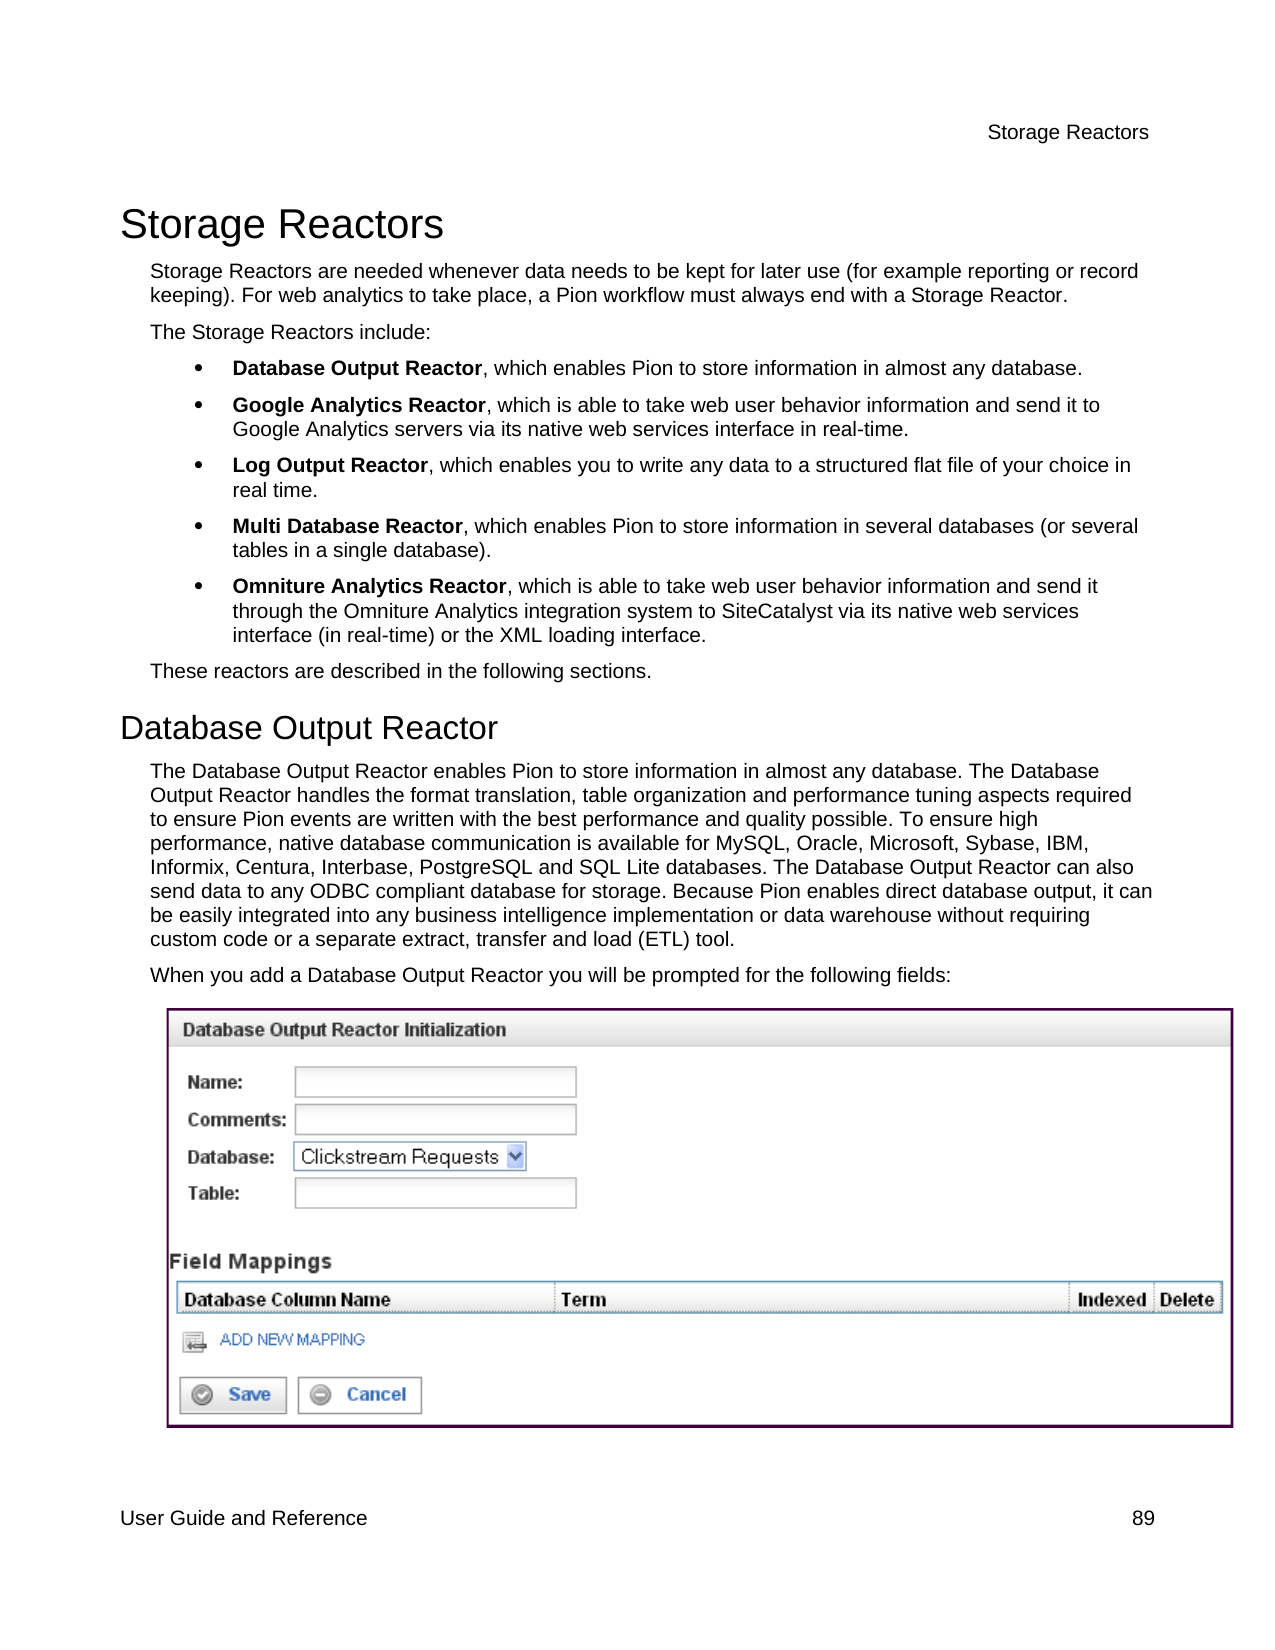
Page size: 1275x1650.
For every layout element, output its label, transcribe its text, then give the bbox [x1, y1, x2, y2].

list Database Output Reactor, which enables Pion to store information in almost any database. [195, 356, 1155, 380]
text The Database Output Reactor enables Pion to store information in almost any database. The Database Output Reactor handles the format translation, table organization and performance tuning aspects required to ensure Pion events are written with the best performance and quality possible. To ensure high performance, native database communication is available for MySQL, Oracle, Microsoft, Sybase, IBM, Informix, Centura, Interbase, PostgreSQL and SQL Lite databases. The Database Output Reactor can also send data to any ODBC compliant database for storage. Because Pion enables direct database output, it can be easily integrated into any business intelligence implementation or data warehouse without requiring custom code or a separate extract, transfer and load (ETL) tool. [150, 759, 1155, 950]
list Log Output Reactor, which enables you to write any data to a structured flat file of your choice in real time. [195, 453, 1155, 501]
list Google Analytics Reactor, which is able to take web user behavior information and send it to Google Analytics servers via its native web services interface in real-time. [195, 393, 1155, 441]
list Multi Database Reactor, which enables Pion to store information in several databases (or several tables in a single database). [195, 514, 1155, 562]
subtitle Database Output Reactor [120, 708, 1155, 746]
subtitle Storage Reactors [120, 199, 1155, 247]
list Omniture Analytics Reactor, which is able to take web user behavior information and send it through the Omniture Analytics integration system to SiteCatalyst via its native web services interface (in real-time) or the XML loading interface. [195, 574, 1155, 646]
text These reactors are described in the following sections. [150, 659, 1155, 683]
picture [166, 1008, 1234, 1428]
text When you add a Database Output Reactor you will be prompted for the following fields: [150, 963, 1155, 987]
text Storage Reactors are needed whenever data needs to be kept for later use (for example reporting or record keeping). For web analytics to take place, a Pion workflow must always end with a Storage Reactor. [150, 259, 1155, 307]
text The Storage Reactors include: [150, 320, 1155, 344]
